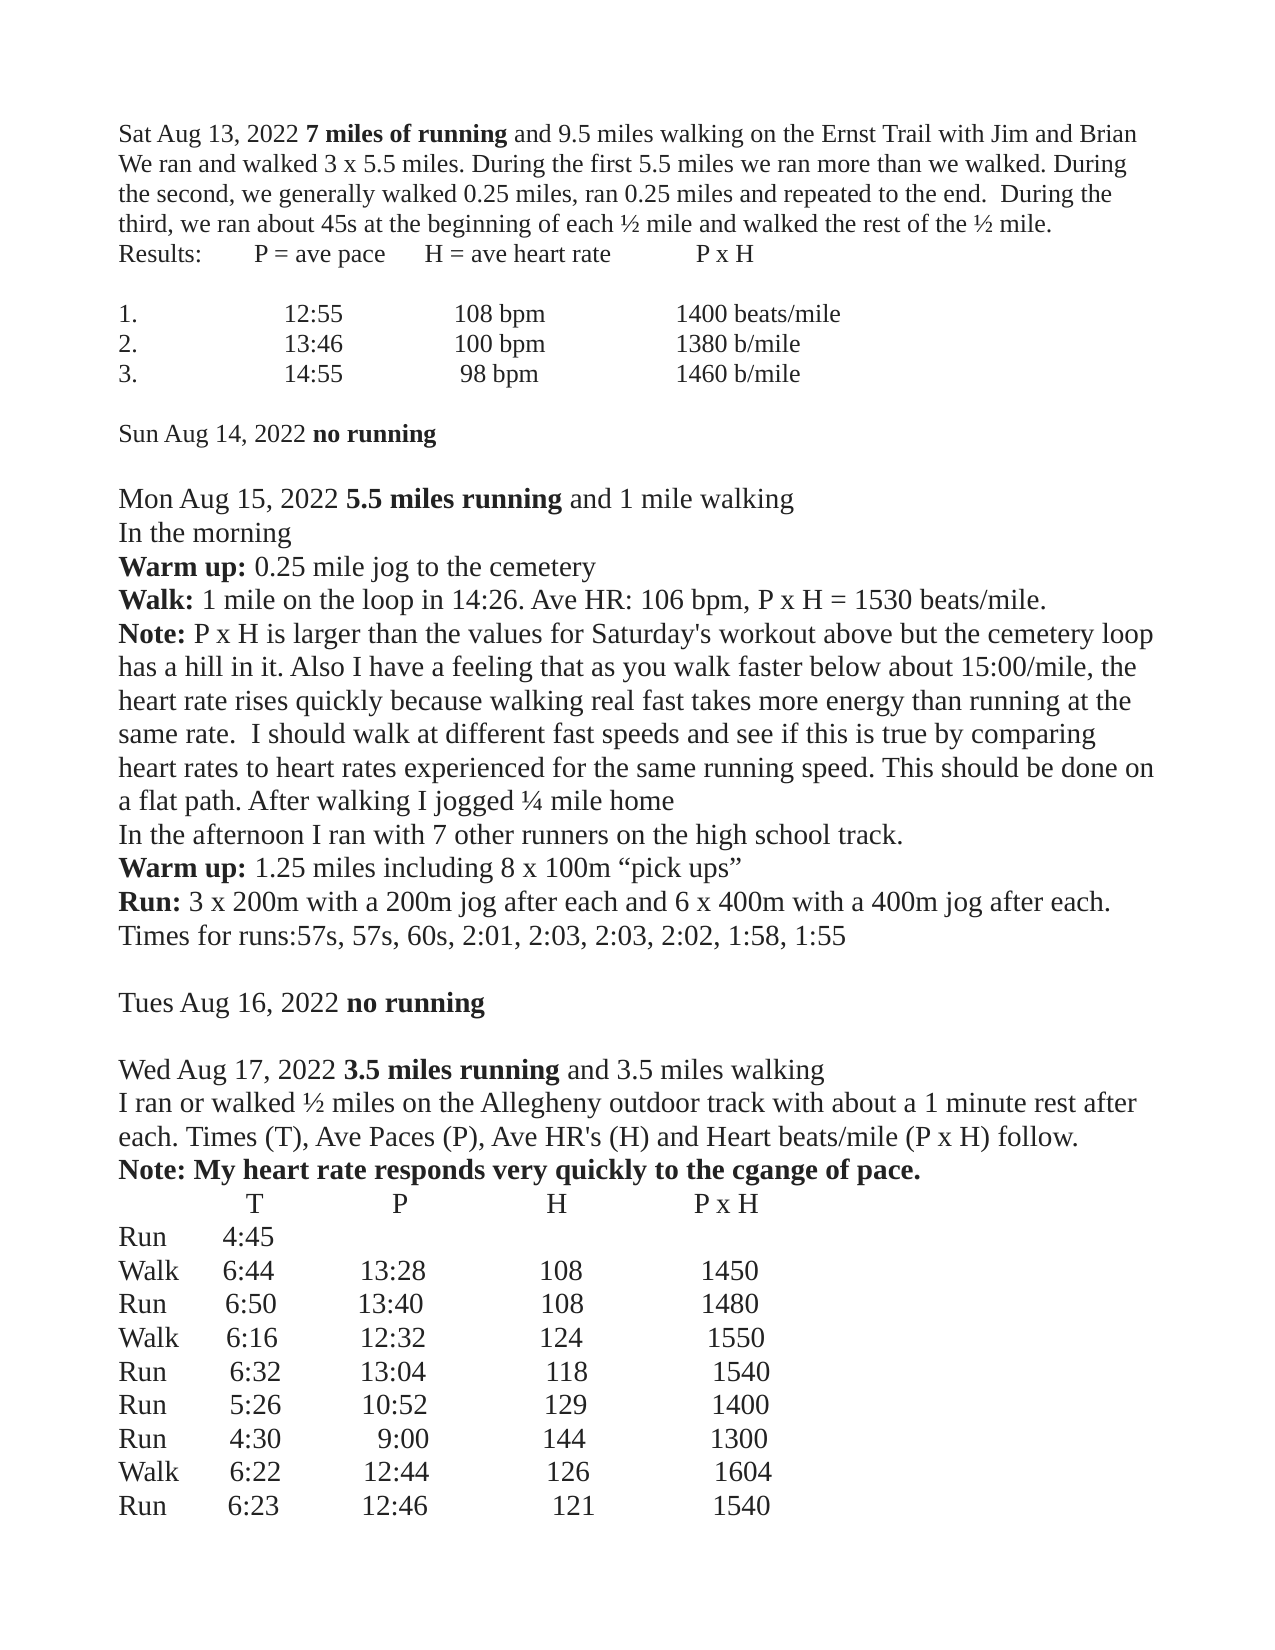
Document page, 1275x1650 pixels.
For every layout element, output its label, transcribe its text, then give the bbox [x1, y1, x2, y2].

text Run 6:50 13:40 108 1480 [118, 1287, 1161, 1320]
text In the morning [118, 515, 1161, 549]
text In the afternoon I ran with 7 other runners on the high school track. [118, 817, 1161, 851]
text T P H P x H [118, 1186, 1161, 1219]
text Note: P x H is larger than the values for Saturday's workout above but the cemetery loop has a hill in it. Also I have a feeling that as you walk faster below about 15:00/mile, the heart rate rises quickly because walking real fast takes more energy than running at the same rate. I should walk at different fast speeds and see if this is true by comparing heart rates to heart rates experienced for the same running speed. This should be done on a flat path. After walking I jogged ¼ mile home [118, 616, 1161, 817]
text We ran and walked 3 x 5.5 miles. During the first 5.5 miles we ran more than we walked. During the second, we generally walked 0.25 miles, ran 0.25 miles and repeated to the end. During the third, we ran about 45s at the beginning of each ½ mile and walked the rest of the ½ mile. [118, 148, 1161, 238]
text I ran or walked ½ miles on the Allegheny outdoor track with about a 1 minute rest after each. Times (T), Ave Paces (P), Ave HR's (H) and Heart beats/mile (P x H) follow. [118, 1085, 1161, 1152]
text Run 6:32 13:04 118 1540 [118, 1354, 1161, 1387]
text Walk: 1 mile on the loop in 14:26. Ave HR: 106 bpm, P x H = 1530 beats/mile. [118, 582, 1161, 616]
text Run 4:45 [118, 1219, 1161, 1253]
text 1. 12:55 108 bpm 1400 beats/mile [118, 298, 1161, 328]
text Walk 6:16 12:32 124 1550 [118, 1320, 1161, 1354]
text Results: P = ave pace H = ave heart rate P x H [118, 238, 1161, 268]
text Run 5:26 10:52 129 1400 [118, 1387, 1161, 1421]
text Warm up: 0.25 mile jog to the cemetery [118, 549, 1161, 582]
text Warm up: 1.25 miles including 8 x 100m “pick ups” [118, 851, 1161, 884]
text Tues Aug 16, 2022 no running [118, 985, 1161, 1018]
text Mon Aug 15, 2022 5.5 miles running and 1 mile walking [118, 482, 1161, 515]
text Sun Aug 14, 2022 no running [118, 418, 1161, 448]
text Run 6:23 12:46 121 1540 [118, 1488, 1161, 1521]
text Note: My heart rate responds very quickly to the cgange of pace. [118, 1152, 1161, 1186]
text Sat Aug 13, 2022 7 miles of running and 9.5 miles walking on the Ernst Trail with Jim and Brian [118, 118, 1161, 148]
text Times for runs:57s, 57s, 60s, 2:01, 2:03, 2:03, 2:02, 1:58, 1:55 [118, 918, 1161, 951]
text Run: 3 x 200m with a 200m jog after each and 6 x 400m with a 400m jog after each. [118, 884, 1161, 918]
text Walk 6:22 12:44 126 1604 [118, 1454, 1161, 1488]
text 2. 13:46 100 bpm 1380 b/mile [118, 328, 1161, 358]
text Walk 6:44 13:28 108 1450 [118, 1253, 1161, 1287]
list 14:55 98 bpm 1460 b/mile [118, 358, 1161, 388]
text Wed Aug 17, 2022 3.5 miles running and 3.5 miles walking [118, 1052, 1161, 1085]
text Run 4:30 9:00 144 1300 [118, 1421, 1161, 1454]
